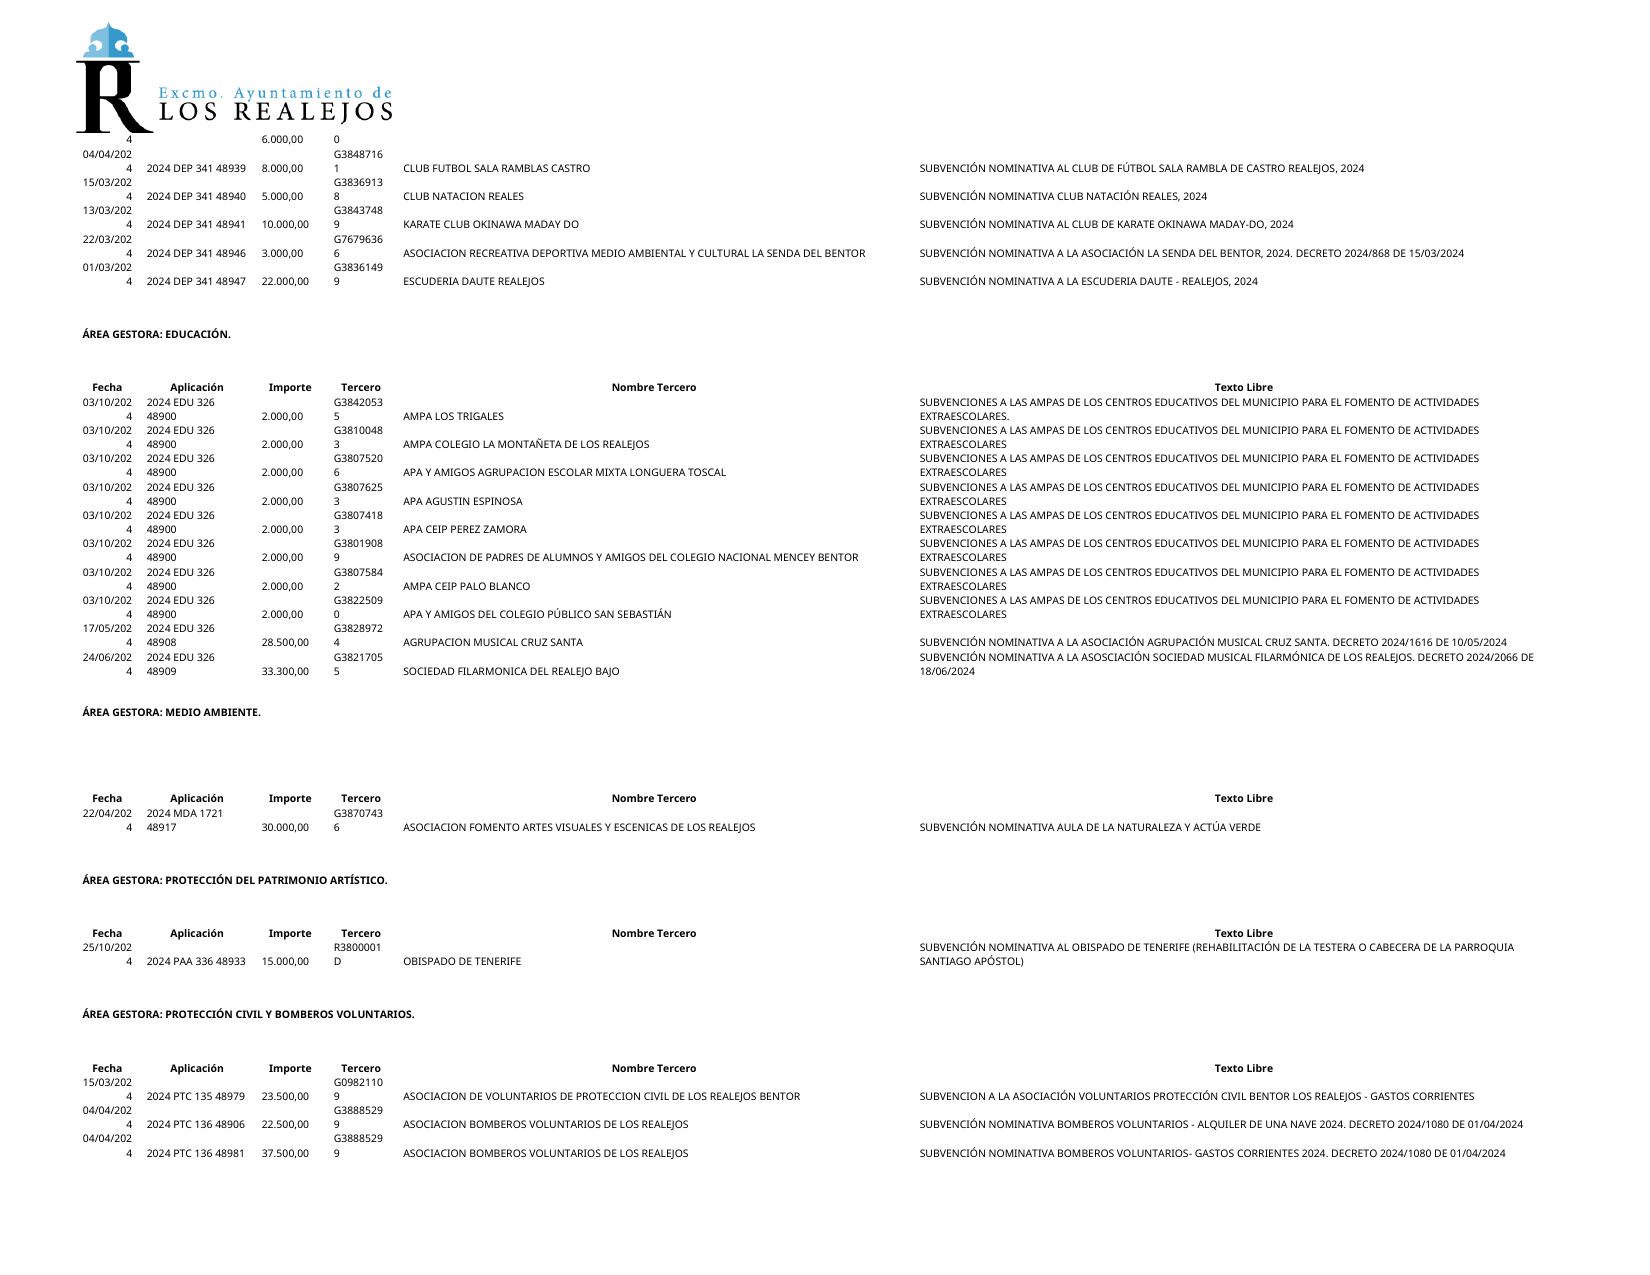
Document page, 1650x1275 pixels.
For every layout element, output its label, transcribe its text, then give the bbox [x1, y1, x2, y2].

table_cell Tercero [326, 914, 396, 940]
table_cell G38074183 [326, 508, 396, 537]
table_cell ASOCIACION DE VOLUNTARIOS DE PROTECCION CIVIL DE LOS REALEJOS BENTOR [396, 1075, 912, 1103]
table_cell [396, 315, 912, 342]
table_cell [396, 99, 912, 147]
table_cell 2024 DEP 341 48940 [139, 175, 254, 204]
table_cell Texto Libre [912, 914, 1575, 940]
table_cell G09821109 [326, 1075, 396, 1103]
table_cell [912, 834, 1575, 861]
table_cell ASOCIACION RECREATIVA DEPORTIVA MEDIO AMBIENTAL Y CULTURAL LA SENDA DEL BENTOR [396, 232, 912, 260]
table_cell SUBVENCIÓN NOMINATIVA BOMBEROS VOLUNTARIOS- GASTOS CORRIENTES 2024. DECRETO 2024/1080 DE 01/04/2024 [912, 1132, 1575, 1160]
table_cell 17/05/2024 [75, 622, 139, 650]
table_cell 2024 EDU 326 48900 [139, 480, 254, 508]
table_cell SUBVENCIÓN NOMINATIVA A LA ASOCIACIÓN AGRUPACIÓN MUSICAL CRUZ SANTA. DECRETO 2024/1616 DE 10/05/2024 [912, 622, 1575, 650]
table_cell [75, 678, 139, 705]
table_cell 6.000,00 [254, 133, 326, 147]
table_cell [396, 969, 912, 995]
table_cell 2.000,00 [254, 480, 326, 508]
table_cell 2024 EDU 326 48900 [139, 508, 254, 537]
table_cell Fecha [75, 914, 139, 940]
table_cell [326, 834, 396, 861]
table_cell [396, 753, 912, 779]
table_cell APA Y AMIGOS DEL COLEGIO PÚBLICO SAN SEBASTIÁN [396, 593, 912, 622]
table_cell [912, 995, 1575, 1022]
table_cell 2024 PTC 135 48979 [139, 1075, 254, 1103]
table_cell 2024 DEP 341 48939 [139, 147, 254, 175]
table_cell KARATE CLUB OKINAWA MADAY DO [396, 204, 912, 232]
table_cell G38487161 [326, 147, 396, 175]
table_cell ÁREA GESTORA: PROTECCIÓN CIVIL Y BOMBEROS VOLUNTARIOS. [75, 995, 912, 1022]
table_cell SUBVENCIÓN NOMINATIVA A LA ESCUDERIA DAUTE - REALEJOS, 2024 [912, 260, 1575, 289]
table_cell [254, 834, 326, 861]
table_cell [396, 1022, 912, 1048]
table_cell ASOCIACION FOMENTO ARTES VISUALES Y ESCENICAS DE LOS REALEJOS [396, 806, 912, 834]
table_cell 22/03/2024 [75, 232, 139, 260]
table_cell SUBVENCIÓN NOMINATIVA A LA ASOCIACIÓN LA SENDA DEL BENTOR, 2024. DECRETO 2024/868 DE 15/03/2024 [912, 232, 1575, 260]
table_cell [326, 969, 396, 995]
table_cell SUBVENCIONES A LAS AMPAS DE LOS CENTROS EDUCATIVOS DEL MUNICIPIO PARA EL FOMENTO DE ACTIVIDADES EXTRAESCOLARES [912, 593, 1575, 622]
table_cell 2.000,00 [254, 537, 326, 565]
table_cell G38885299 [326, 1103, 396, 1132]
table_cell R3800001D [326, 940, 396, 969]
table_cell Aplicación [139, 914, 254, 940]
table_cell [912, 315, 1575, 342]
table_cell [75, 887, 139, 914]
table_cell [912, 1022, 1575, 1048]
table_cell [254, 678, 326, 705]
table_cell [139, 834, 254, 861]
table_cell Aplicación [139, 1049, 254, 1075]
table_cell Texto Libre [912, 368, 1575, 395]
table_cell CLUB NATACION REALES [396, 175, 912, 204]
table_cell [139, 1160, 254, 1187]
table_cell [75, 969, 139, 995]
table_cell Aplicación [139, 779, 254, 806]
table_cell 28.500,00 [254, 622, 326, 650]
table_cell AMPA CEIP PALO BLANCO [396, 565, 912, 593]
table_cell [912, 861, 1575, 887]
table_cell [254, 887, 326, 914]
table_cell 15/03/2024 [75, 175, 139, 204]
table_cell ÁREA GESTORA: PROTECCIÓN DEL PATRIMONIO ARTÍSTICO. [75, 861, 396, 887]
table_cell 2024 EDU 326 48909 [139, 650, 254, 678]
table_cell [912, 99, 1575, 147]
table_cell ASOCIACION DE PADRES DE ALUMNOS Y AMIGOS DEL COLEGIO NACIONAL MENCEY BENTOR [396, 537, 912, 565]
table_cell 2.000,00 [254, 508, 326, 537]
table_cell SUBVENCIONES A LAS AMPAS DE LOS CENTROS EDUCATIVOS DEL MUNICIPIO PARA EL FOMENTO DE ACTIVIDADES EXTRAESCOLARES [912, 452, 1575, 480]
table_cell 4 [75, 133, 139, 147]
table_cell ASOCIACION BOMBEROS VOLUNTARIOS DE LOS REALEJOS [396, 1103, 912, 1132]
table_cell 3.000,00 [254, 232, 326, 260]
table_cell [139, 969, 254, 995]
table_cell Importe [254, 914, 326, 940]
table_cell [326, 289, 396, 315]
table_cell G38076253 [326, 480, 396, 508]
table_cell [396, 678, 912, 705]
table_cell [254, 1160, 326, 1187]
table_cell 37.500,00 [254, 1132, 326, 1160]
table_cell [396, 289, 912, 315]
table_cell G38019089 [326, 537, 396, 565]
table_cell SUBVENCIÓN NOMINATIVA A LA ASOSCIACIÓN SOCIEDAD MUSICAL FILARMÓNICA DE LOS REALEJOS. DECRETO 2024/2066 DE 18/06/2024 [912, 650, 1575, 678]
table_cell 2024 EDU 326 48900 [139, 395, 254, 423]
table_cell 04/04/2024 [75, 1103, 139, 1132]
table_cell Fecha [75, 779, 139, 806]
table_cell 24/06/2024 [75, 650, 139, 678]
table_cell 10.000,00 [254, 204, 326, 232]
table_cell SUBVENCIÓN NOMINATIVA AULA DE LA NATURALEZA Y ACTÚA VERDE [912, 806, 1575, 834]
table_cell Tercero [326, 368, 396, 395]
table_cell Fecha [75, 1049, 139, 1075]
table_cell [396, 705, 912, 753]
table_cell G38361499 [326, 260, 396, 289]
table_cell SUBVENCION A LA ASOCIACIÓN VOLUNTARIOS PROTECCIÓN CIVIL BENTOR LOS REALEJOS - GASTOS CORRIENTES [912, 1075, 1575, 1103]
table_cell SUBVENCIONES A LAS AMPAS DE LOS CENTROS EDUCATIVOS DEL MUNICIPIO PARA EL FOMENTO DE ACTIVIDADES EXTRAESCOLARES [912, 537, 1575, 565]
table_cell [75, 834, 139, 861]
table_cell G38437489 [326, 204, 396, 232]
table_cell 03/10/2024 [75, 480, 139, 508]
table_cell [912, 1160, 1575, 1187]
table_cell 01/03/2024 [75, 260, 139, 289]
table_cell [326, 342, 396, 368]
table_cell Nombre Tercero [396, 779, 912, 806]
table_cell ASOCIACION BOMBEROS VOLUNTARIOS DE LOS REALEJOS [396, 1132, 912, 1160]
table_cell 03/10/2024 [75, 395, 139, 423]
table_cell G76796366 [326, 232, 396, 260]
table_cell [254, 315, 326, 342]
table_cell 2024 PTC 136 48906 [139, 1103, 254, 1132]
table_cell [139, 133, 254, 147]
table_cell 2.000,00 [254, 565, 326, 593]
table_cell Texto Libre [912, 1049, 1575, 1075]
table_cell 2024 EDU 326 48900 [139, 593, 254, 622]
table_cell APA CEIP PEREZ ZAMORA [396, 508, 912, 537]
table_cell 5.000,00 [254, 175, 326, 204]
table_cell 03/10/2024 [75, 537, 139, 565]
table_cell AMPA LOS TRIGALES [396, 395, 912, 423]
table_cell G38075842 [326, 565, 396, 593]
table_cell [326, 705, 396, 753]
table_cell G38707436 [326, 806, 396, 834]
table_cell SUBVENCIONES A LAS AMPAS DE LOS CENTROS EDUCATIVOS DEL MUNICIPIO PARA EL FOMENTO DE ACTIVIDADES EXTRAESCOLARES [912, 508, 1575, 537]
table_cell [139, 753, 254, 779]
table_cell 2024 DEP 341 48946 [139, 232, 254, 260]
table_cell [139, 678, 254, 705]
table_cell 15/03/2024 [75, 1075, 139, 1103]
table_cell 2.000,00 [254, 452, 326, 480]
table_cell Nombre Tercero [396, 1049, 912, 1075]
table_cell 2024 PAA 336 48933 [139, 940, 254, 969]
table_cell Texto Libre [912, 779, 1575, 806]
table_cell 03/10/2024 [75, 508, 139, 537]
table_cell [326, 678, 396, 705]
table_cell 22/04/2024 [75, 806, 139, 834]
table_cell [254, 1022, 326, 1048]
table_cell [912, 887, 1575, 914]
table_cell [396, 861, 912, 887]
table_cell 03/10/2024 [75, 593, 139, 622]
table_cell G38075206 [326, 452, 396, 480]
table_cell [396, 342, 912, 368]
table_cell Nombre Tercero [396, 368, 912, 395]
table_cell [326, 1022, 396, 1048]
table_cell 2024 EDU 326 48900 [139, 452, 254, 480]
table_cell [912, 705, 1575, 753]
table_cell 04/04/2024 [75, 147, 139, 175]
table_cell 13/03/2024 [75, 204, 139, 232]
table_cell 22.500,00 [254, 1103, 326, 1132]
table_cell ÁREA GESTORA: EDUCACIÓN. [75, 315, 254, 342]
table_cell [326, 887, 396, 914]
table_cell 2024 EDU 326 48900 [139, 565, 254, 593]
table_cell 2024 EDU 326 48900 [139, 537, 254, 565]
table_cell [139, 1022, 254, 1048]
table_cell [75, 1160, 139, 1187]
table_cell [254, 342, 326, 368]
table_cell ESCUDERIA DAUTE REALEJOS [396, 260, 912, 289]
table_cell CLUB FUTBOL SALA RAMBLAS CASTRO [396, 147, 912, 175]
table_cell [912, 678, 1575, 705]
table_cell Aplicación [139, 368, 254, 395]
table_cell [912, 342, 1575, 368]
table_cell SUBVENCIÓN NOMINATIVA AL OBISPADO DE TENERIFE (REHABILITACIÓN DE LA TESTERA O CABECERA DE LA PARROQUIA SANTIAGO APÓSTOL) [912, 940, 1575, 969]
table_cell [396, 1160, 912, 1187]
table_cell G38225090 [326, 593, 396, 622]
table_cell 03/10/2024 [75, 452, 139, 480]
table_cell 2024 EDU 326 48900 [139, 423, 254, 452]
table_cell [75, 753, 139, 779]
table_cell [139, 289, 254, 315]
table_cell SUBVENCIÓN NOMINATIVA BOMBEROS VOLUNTARIOS - ALQUILER DE UNA NAVE 2024. DECRETO 2024/1080 DE 01/04/2024 [912, 1103, 1575, 1132]
table_cell [912, 289, 1575, 315]
table_cell Tercero [326, 1049, 396, 1075]
table_cell G38100483 [326, 423, 396, 452]
table_cell 25/10/2024 [75, 940, 139, 969]
table_cell G38217055 [326, 650, 396, 678]
table_cell [912, 969, 1575, 995]
table_cell [396, 887, 912, 914]
table_cell G38885299 [326, 1132, 396, 1160]
table_cell 22.000,00 [254, 260, 326, 289]
table_cell [326, 1160, 396, 1187]
table_cell SUBVENCIÓN NOMINATIVA AL CLUB DE FÚTBOL SALA RAMBLA DE CASTRO REALEJOS, 2024 [912, 147, 1575, 175]
table_cell [912, 753, 1575, 779]
table_cell 0 [326, 99, 396, 147]
table_cell SUBVENCIÓN NOMINATIVA AL CLUB DE KARATE OKINAWA MADAY-DO, 2024 [912, 204, 1575, 232]
table_cell Nombre Tercero [396, 914, 912, 940]
table_cell Importe [254, 1049, 326, 1075]
table_cell 30.000,00 [254, 806, 326, 834]
table_cell Importe [254, 779, 326, 806]
table_cell [75, 342, 139, 368]
table_cell SUBVENCIONES A LAS AMPAS DE LOS CENTROS EDUCATIVOS DEL MUNICIPIO PARA EL FOMENTO DE ACTIVIDADES EXTRAESCOLARES [912, 423, 1575, 452]
table_cell AMPA COLEGIO LA MONTAÑETA DE LOS REALEJOS [396, 423, 912, 452]
table_cell 03/10/2024 [75, 423, 139, 452]
table_cell 15.000,00 [254, 940, 326, 969]
table_cell G38369138 [326, 175, 396, 204]
table_cell [139, 887, 254, 914]
table_cell APA AGUSTIN ESPINOSA [396, 480, 912, 508]
table_cell 04/04/2024 [75, 1132, 139, 1160]
table_cell SUBVENCIONES A LAS AMPAS DE LOS CENTROS EDUCATIVOS DEL MUNICIPIO PARA EL FOMENTO DE ACTIVIDADES EXTRAESCOLARES. [912, 395, 1575, 423]
table_cell G38289724 [326, 622, 396, 650]
table_cell 2024 MDA 1721 48917 [139, 806, 254, 834]
table_cell Importe [254, 368, 326, 395]
table_cell [75, 1022, 139, 1048]
table_cell [75, 289, 139, 315]
table_cell ÁREA GESTORA: MEDIO AMBIENTE. [75, 705, 326, 753]
table_cell 2024 DEP 341 48941 [139, 204, 254, 232]
table_cell 2024 PTC 136 48981 [139, 1132, 254, 1160]
table_cell 2024 EDU 326 48908 [139, 622, 254, 650]
table_cell 2.000,00 [254, 423, 326, 452]
table_cell APA Y AMIGOS AGRUPACION ESCOLAR MIXTA LONGUERA TOSCAL [396, 452, 912, 480]
table_cell [254, 289, 326, 315]
table_cell 2.000,00 [254, 593, 326, 622]
table_cell 23.500,00 [254, 1075, 326, 1103]
table_cell [139, 342, 254, 368]
table_cell 03/10/2024 [75, 565, 139, 593]
table_cell G38420535 [326, 395, 396, 423]
table_cell [326, 315, 396, 342]
table_cell [326, 753, 396, 779]
table_cell Tercero [326, 779, 396, 806]
table_cell SUBVENCIONES A LAS AMPAS DE LOS CENTROS EDUCATIVOS DEL MUNICIPIO PARA EL FOMENTO DE ACTIVIDADES EXTRAESCOLARES [912, 565, 1575, 593]
table_cell [254, 753, 326, 779]
table_cell 2024 DEP 341 48947 [139, 260, 254, 289]
table_cell SUBVENCIÓN NOMINATIVA CLUB NATACIÓN REALES, 2024 [912, 175, 1575, 204]
table_cell 2.000,00 [254, 395, 326, 423]
table_cell SUBVENCIONES A LAS AMPAS DE LOS CENTROS EDUCATIVOS DEL MUNICIPIO PARA EL FOMENTO DE ACTIVIDADES EXTRAESCOLARES [912, 480, 1575, 508]
table_cell 33.300,00 [254, 650, 326, 678]
table_cell Fecha [75, 368, 139, 395]
table_cell AGRUPACION MUSICAL CRUZ SANTA [396, 622, 912, 650]
table_cell OBISPADO DE TENERIFE [396, 940, 912, 969]
table_cell SOCIEDAD FILARMONICA DEL REALEJO BAJO [396, 650, 912, 678]
table_cell [396, 834, 912, 861]
table_cell [254, 969, 326, 995]
table_cell 8.000,00 [254, 147, 326, 175]
